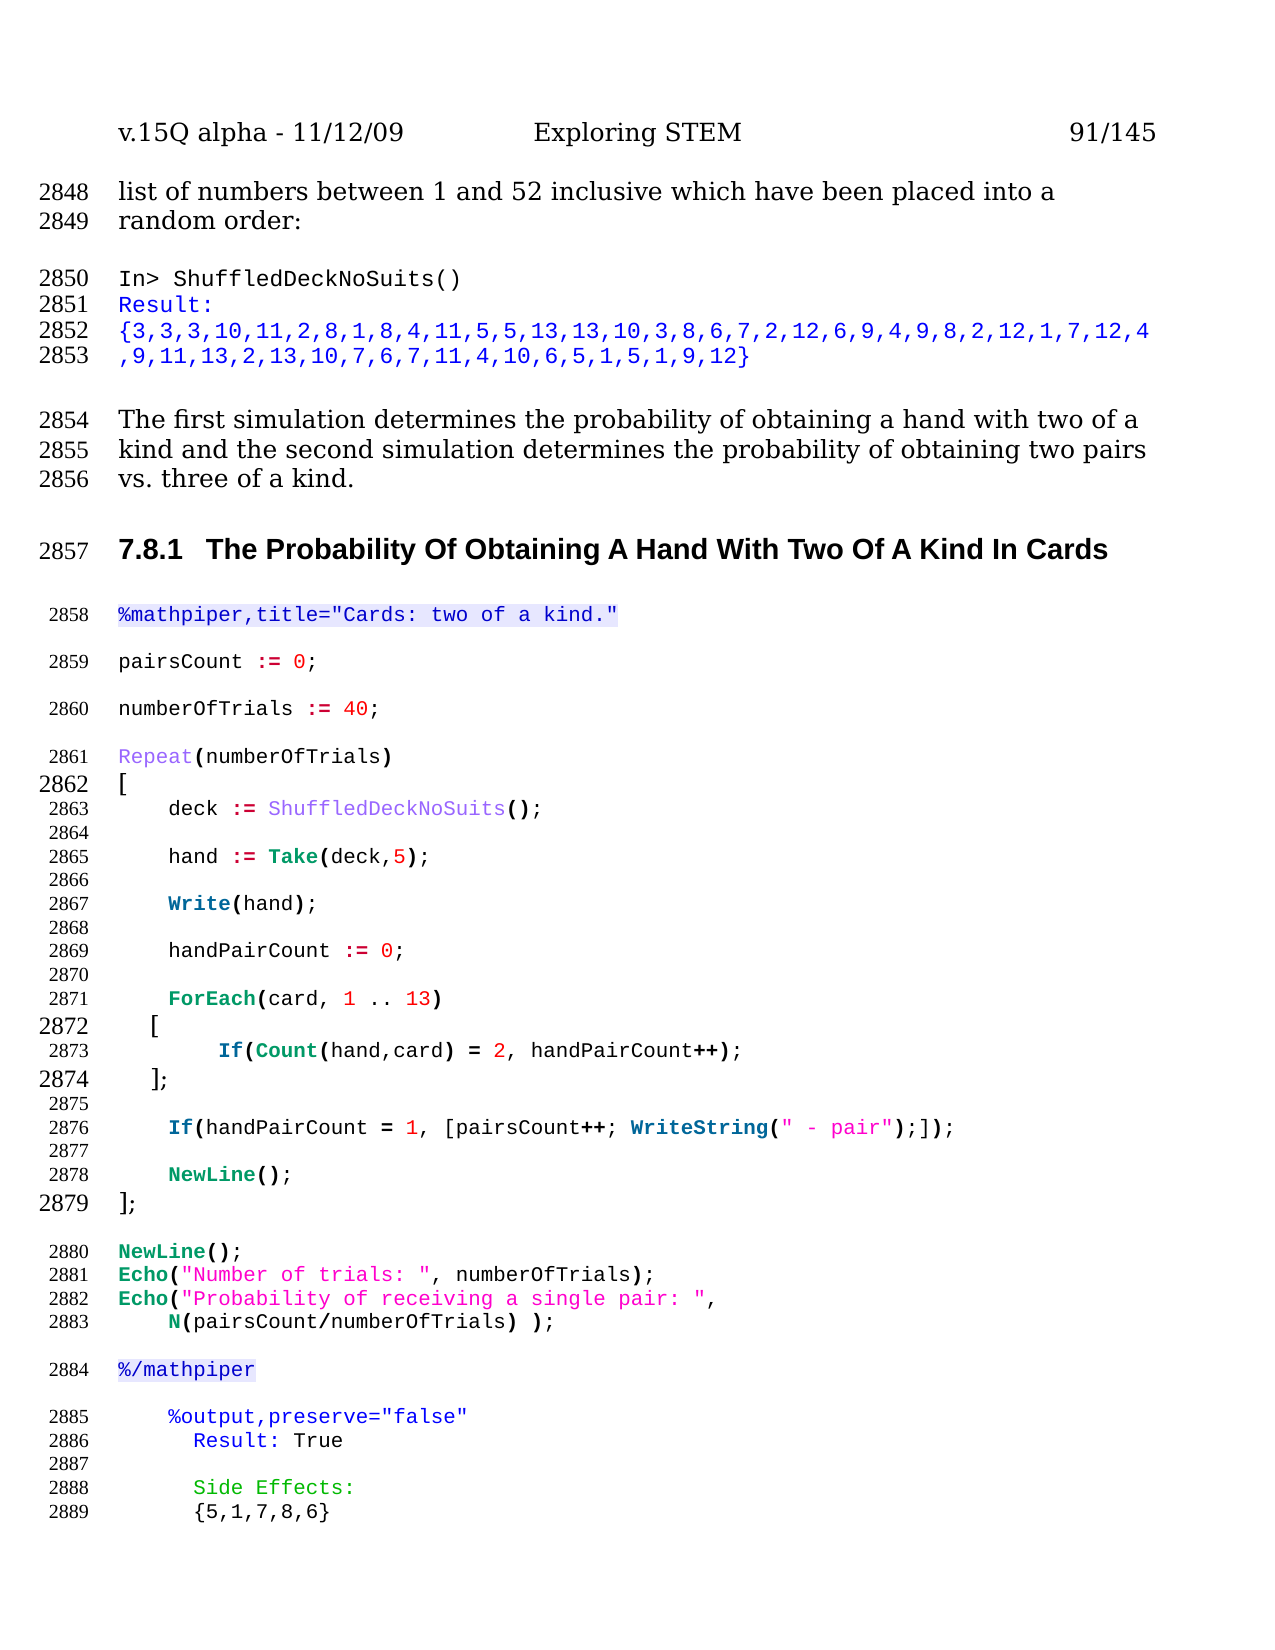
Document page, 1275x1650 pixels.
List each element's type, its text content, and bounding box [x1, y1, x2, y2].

text Result: True [118, 1430, 1157, 1453]
text If(Count(hand,card) = 2, handPairCount++); [118, 1040, 1157, 1064]
text %/mathpiper [118, 1359, 1157, 1382]
text ]; [118, 1064, 1157, 1093]
text Write(hand); [118, 893, 1157, 917]
text Echo("Number of trials: ", numberOfTrials); [118, 1264, 1157, 1288]
text %mathpiper,title="Cards: two of a kind." [118, 604, 1157, 627]
text handPairCount := 0; [118, 940, 1157, 964]
text In> ShuffledDeckNoSuits() [118, 267, 1157, 293]
text numberOfTrials := 40; [118, 698, 1157, 722]
text NewLine(); [118, 1241, 1157, 1264]
subtitle The Probability Of Obtaining A Hand With Two Of A Kind In Cards [118, 532, 1157, 566]
text Side Effects: [118, 1477, 1157, 1501]
text NewLine(); [118, 1164, 1157, 1188]
text Result: {3,3,3,10,11,2,8,1,8,4,11,5,5,13,13,10,3,8,6,7,2,12,6,9,4,9,8,2,12,1,7,12,4,9,11,13,2,13,10,7,6,7,11,4,10,6,5,1,5,1,9,12} [118, 293, 1157, 371]
text pairsCount := 0; [118, 651, 1157, 675]
text If(handPairCount = 1, [pairsCount++; WriteString(" - pair");]); [118, 1117, 1157, 1141]
text list of numbers between 1 and 52 inclusive which have been placed into a random order: [118, 177, 1157, 235]
text The first simulation determines the probability of obtaining a hand with two of a kind and the second simulation determines the probability of obtaining two pairs vs. three of a kind. [118, 406, 1157, 493]
text ]; [118, 1188, 1157, 1217]
text Echo("Probability of receiving a single pair: ", [118, 1288, 1157, 1312]
text %output,preserve="false" [118, 1406, 1157, 1430]
text Repeat(numberOfTrials) [118, 746, 1157, 769]
text N(pairsCount/numberOfTrials) ); [118, 1312, 1157, 1335]
text hand := Take(deck,5); [118, 846, 1157, 869]
text [ [118, 1011, 1157, 1040]
text ForEach(card, 1 .. 13) [118, 988, 1157, 1011]
text [ [118, 769, 1157, 798]
text {5,1,7,8,6} [118, 1501, 1157, 1524]
text deck := ShuffledDeckNoSuits(); [118, 798, 1157, 822]
